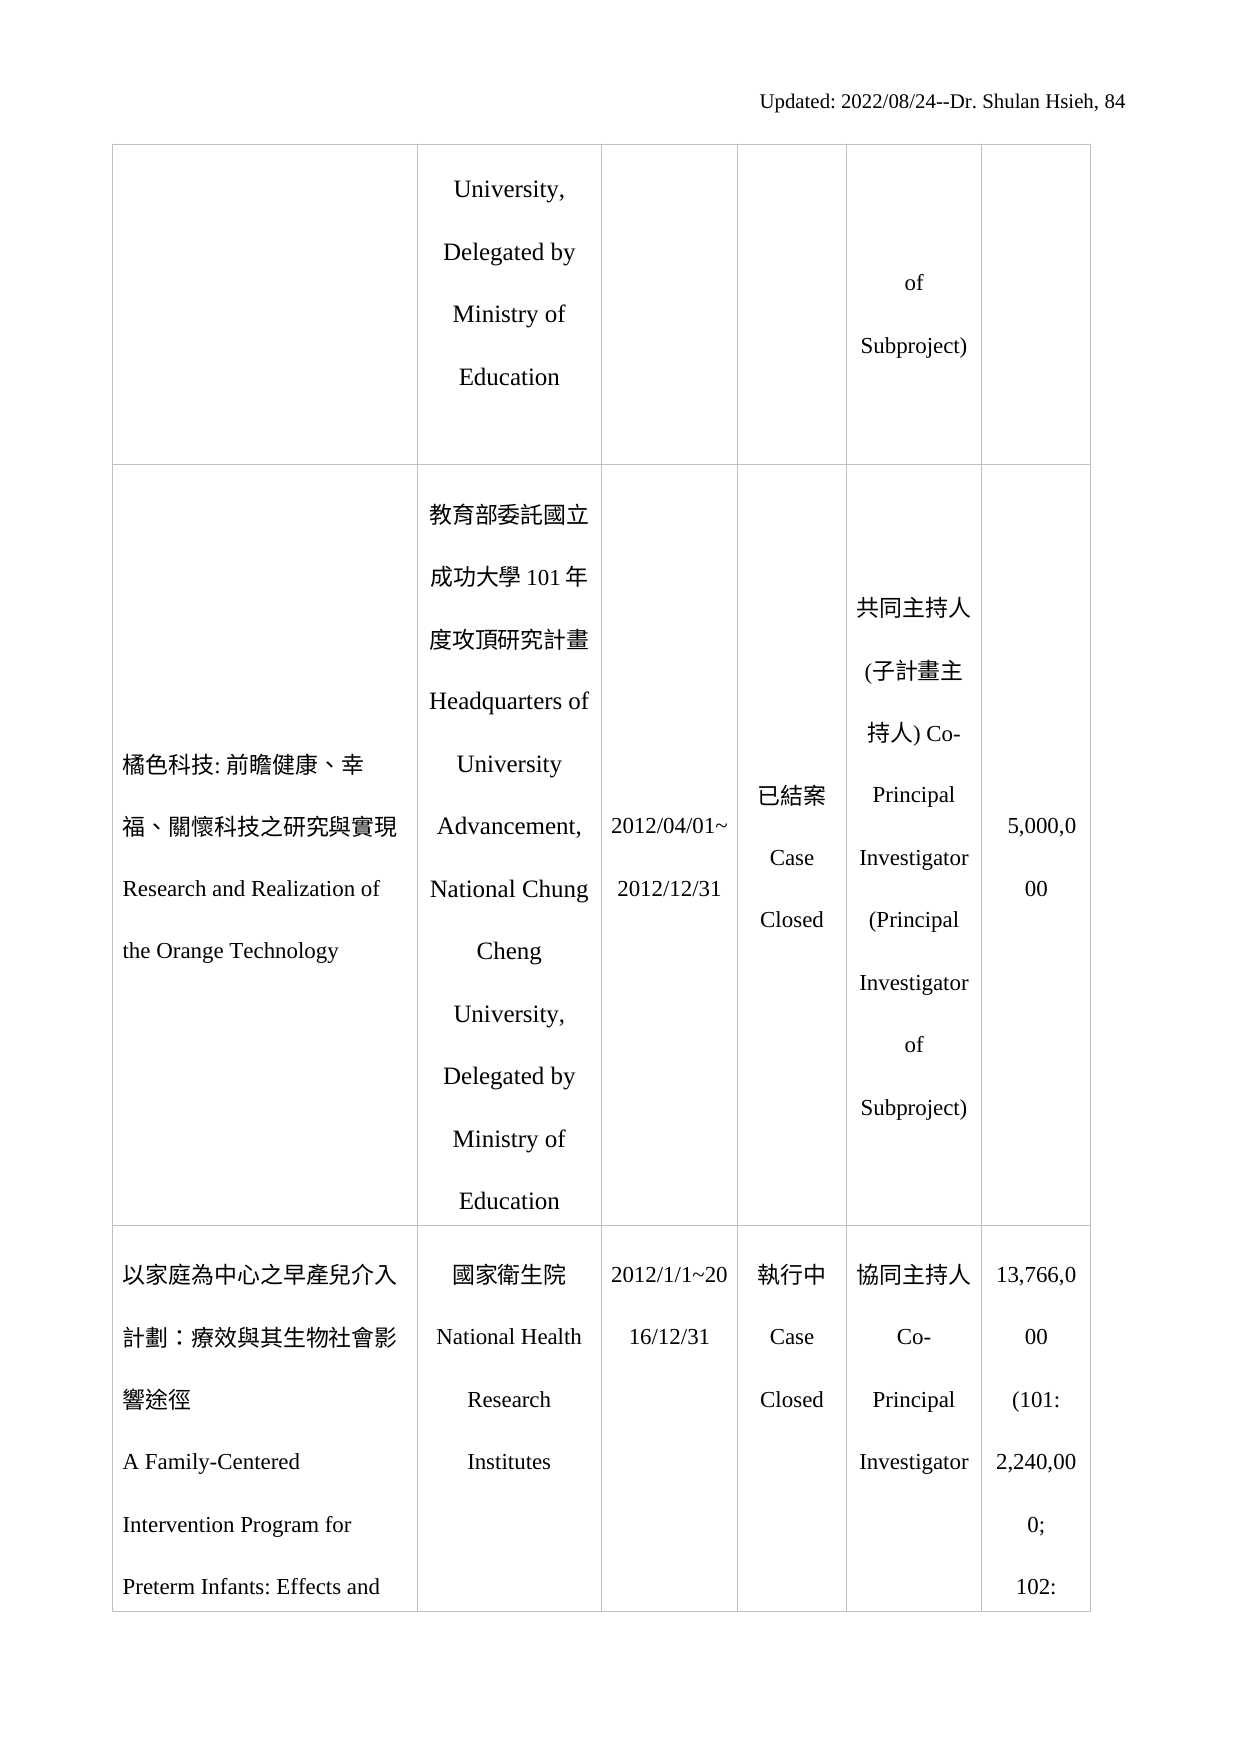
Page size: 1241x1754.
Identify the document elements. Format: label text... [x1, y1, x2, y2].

table_cell 2012/1/1~2016/12/31 [602, 1226, 737, 1611]
table_cell of Subproject) [847, 145, 981, 464]
table_cell 以家庭為中心之早產兒介入計劃：療效與其生物社會影響途徑 A Family-Centered Intervention Program for Preterm Infants: Effects and [113, 1226, 417, 1611]
table_cell 5,000,000 [982, 465, 1090, 1225]
table_cell University, Delegated by Ministry of Education [418, 145, 601, 464]
table_cell 國家衛生院 National Health Research Institutes [418, 1226, 601, 1611]
table_cell 13,766,000 (101: 2,240,000; 102: [982, 1226, 1090, 1611]
table_cell 已結案 Case Closed [738, 465, 846, 1225]
table_cell 教育部委託國立成功大學101年度攻頂研究計畫 Headquarters of University Advancement, National Chung Cheng University, Delegated by Ministry of Education [418, 465, 601, 1225]
table_cell 橘色科技: 前瞻健康、幸福、關懷科技之研究與實現 Research and Realization of the Orange Technology [113, 465, 417, 1225]
table_cell [982, 145, 1090, 464]
table_cell [113, 145, 417, 464]
table_cell 執行中 Case Closed [738, 1226, 846, 1611]
table_cell [602, 145, 737, 464]
table_cell [738, 145, 846, 464]
table_cell 2012/04/01~2012/12/31 [602, 465, 737, 1225]
table_cell 協同主持人 Co- Principal Investigator [847, 1226, 981, 1611]
table_cell 共同主持人(子計畫主持人) Co-Principal Investigator (Principal Investigator of Subproject) [847, 465, 981, 1225]
